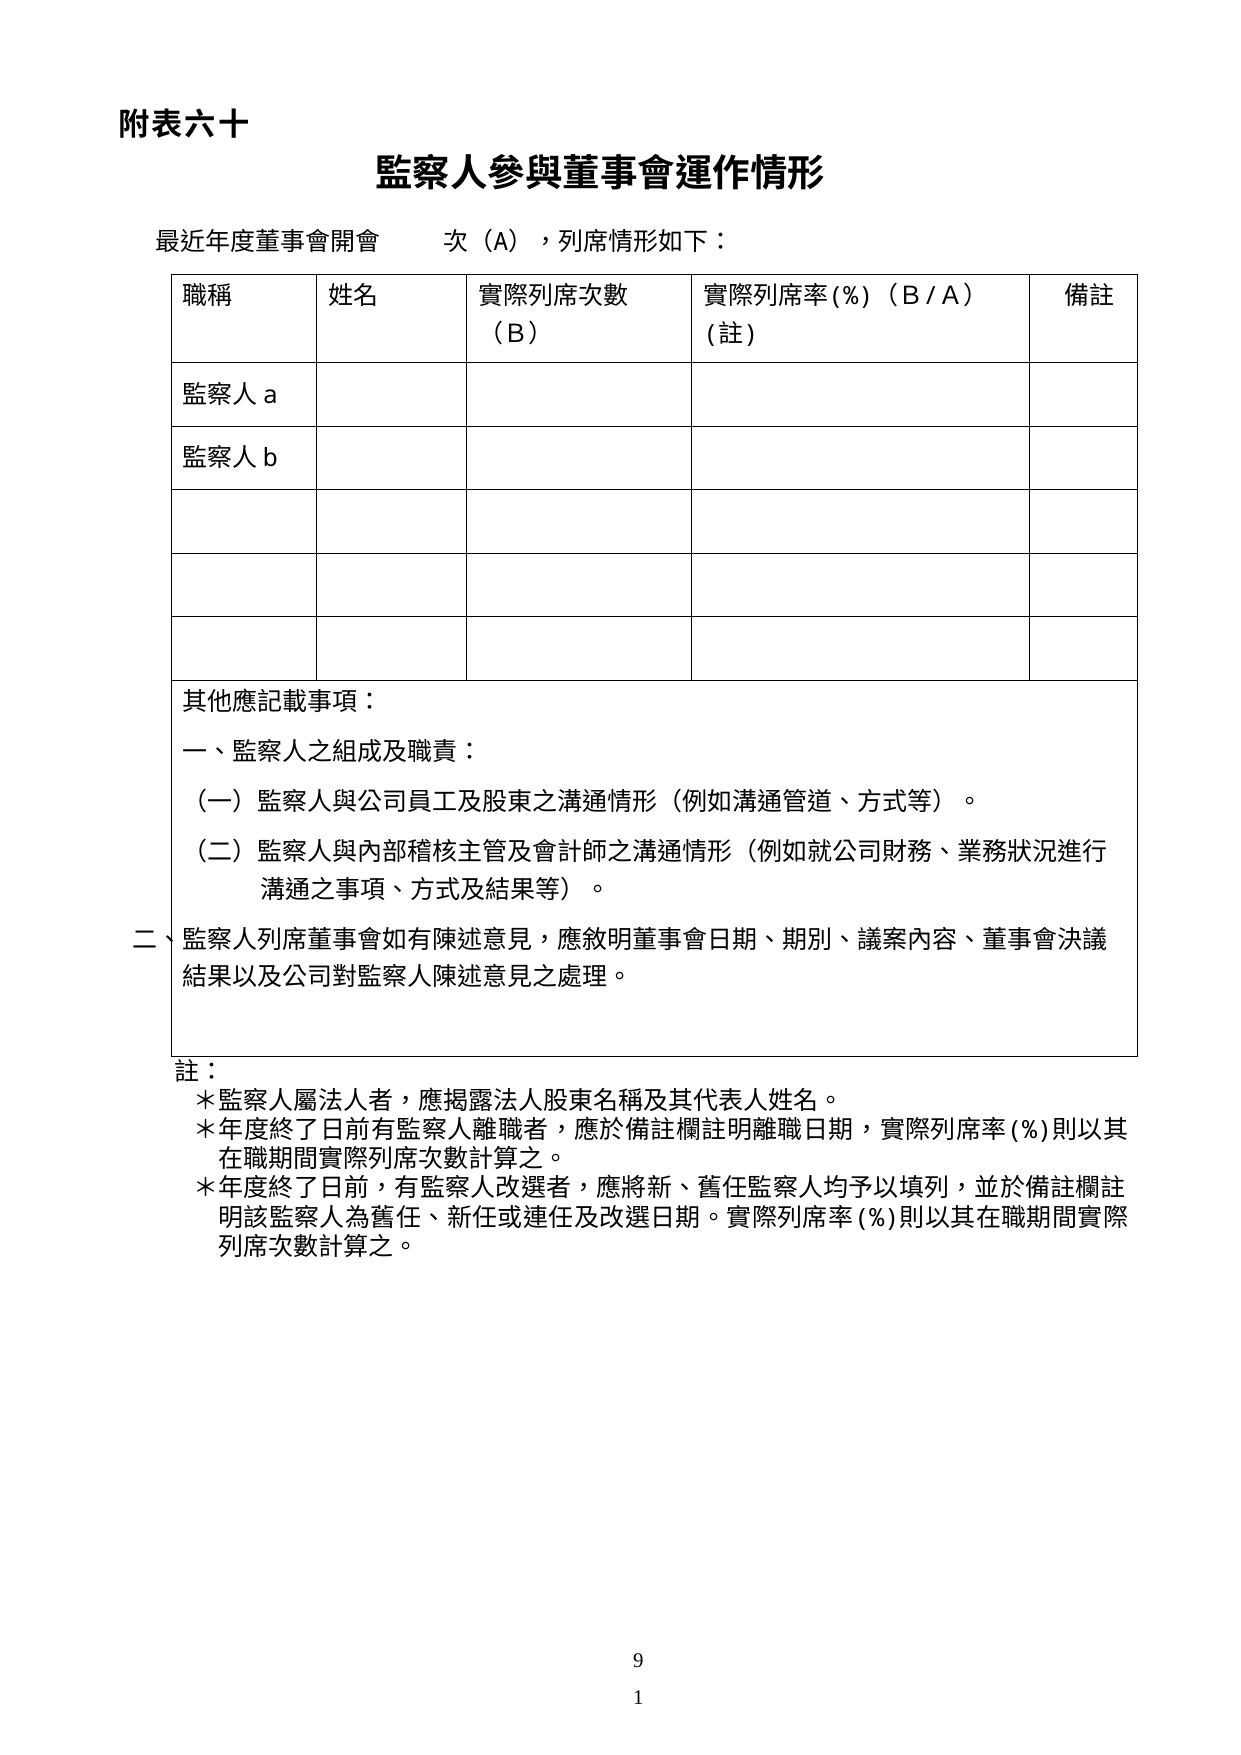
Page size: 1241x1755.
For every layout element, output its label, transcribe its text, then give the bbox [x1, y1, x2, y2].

table_cell [172, 490, 316, 553]
text ＊年度終了日前，有監察人改選者，應將新、舊任監察人均予以填列，並於備註欄註明該監察人為舊任、新任或連任及改選日期。實際列席率(%)則以其在職期間實際列席次數計算之。 [193, 1173, 1128, 1261]
table_cell [692, 617, 1029, 680]
table_cell [692, 490, 1029, 553]
text ＊監察人屬法人者，應揭露法人股東名稱及其代表人姓名。 [193, 1086, 1128, 1115]
table_header 實際列席率(%)（Ｂ/Ａ）(註) [692, 275, 1029, 362]
text 附表六十 [118, 99, 1150, 144]
table_cell [317, 427, 466, 489]
table_cell [692, 554, 1029, 616]
table_cell 其他應記載事項： 一、監察人之組成及職責： （一）監察人與公司員工及股東之溝通情形（例如溝通管道、方式等）。 （二）監察人與內部稽核主管及會計師之溝通情形（例如就公司財務、業務狀況進行溝通之事項、方式及結果等）。 二、監察人列席董事會如有陳述意見，應敘明董事會日期、期別、議案內容、董事會決議結果以及公司對監察人陳述意見之處理。 [172, 681, 1137, 1056]
table_cell [1030, 617, 1137, 680]
table_cell [1030, 554, 1137, 616]
table_header 姓名 [317, 275, 466, 362]
table_cell [1030, 490, 1137, 553]
table_cell [692, 427, 1029, 489]
text 監察人參與董事會運作情形 [49, 144, 1150, 196]
table_cell [1030, 363, 1137, 426]
table_cell [467, 490, 691, 553]
text 註： [174, 1057, 1150, 1086]
table_cell [317, 363, 466, 426]
table_cell 監察人a [172, 363, 316, 426]
table_cell [692, 363, 1029, 426]
table_cell [467, 427, 691, 489]
table_header 職稱 [172, 275, 316, 362]
table_cell 監察人b [172, 427, 316, 489]
table_cell [317, 617, 466, 680]
text 最近年度董事會開會 次（A），列席情形如下： [156, 209, 1150, 261]
table_header 備註 [1030, 275, 1137, 362]
table_cell [317, 490, 466, 553]
table_cell [172, 554, 316, 616]
table_cell [172, 617, 316, 680]
table_cell [1030, 427, 1137, 489]
table_cell [317, 554, 466, 616]
table_cell [467, 617, 691, 680]
table_cell [467, 554, 691, 616]
table_header 實際列席次數（Ｂ） [467, 275, 691, 362]
text ＊年度終了日前有監察人離職者，應於備註欄註明離職日期，實際列席率(%)則以其在職期間實際列席次數計算之。 [193, 1115, 1128, 1173]
table_cell [467, 363, 691, 426]
